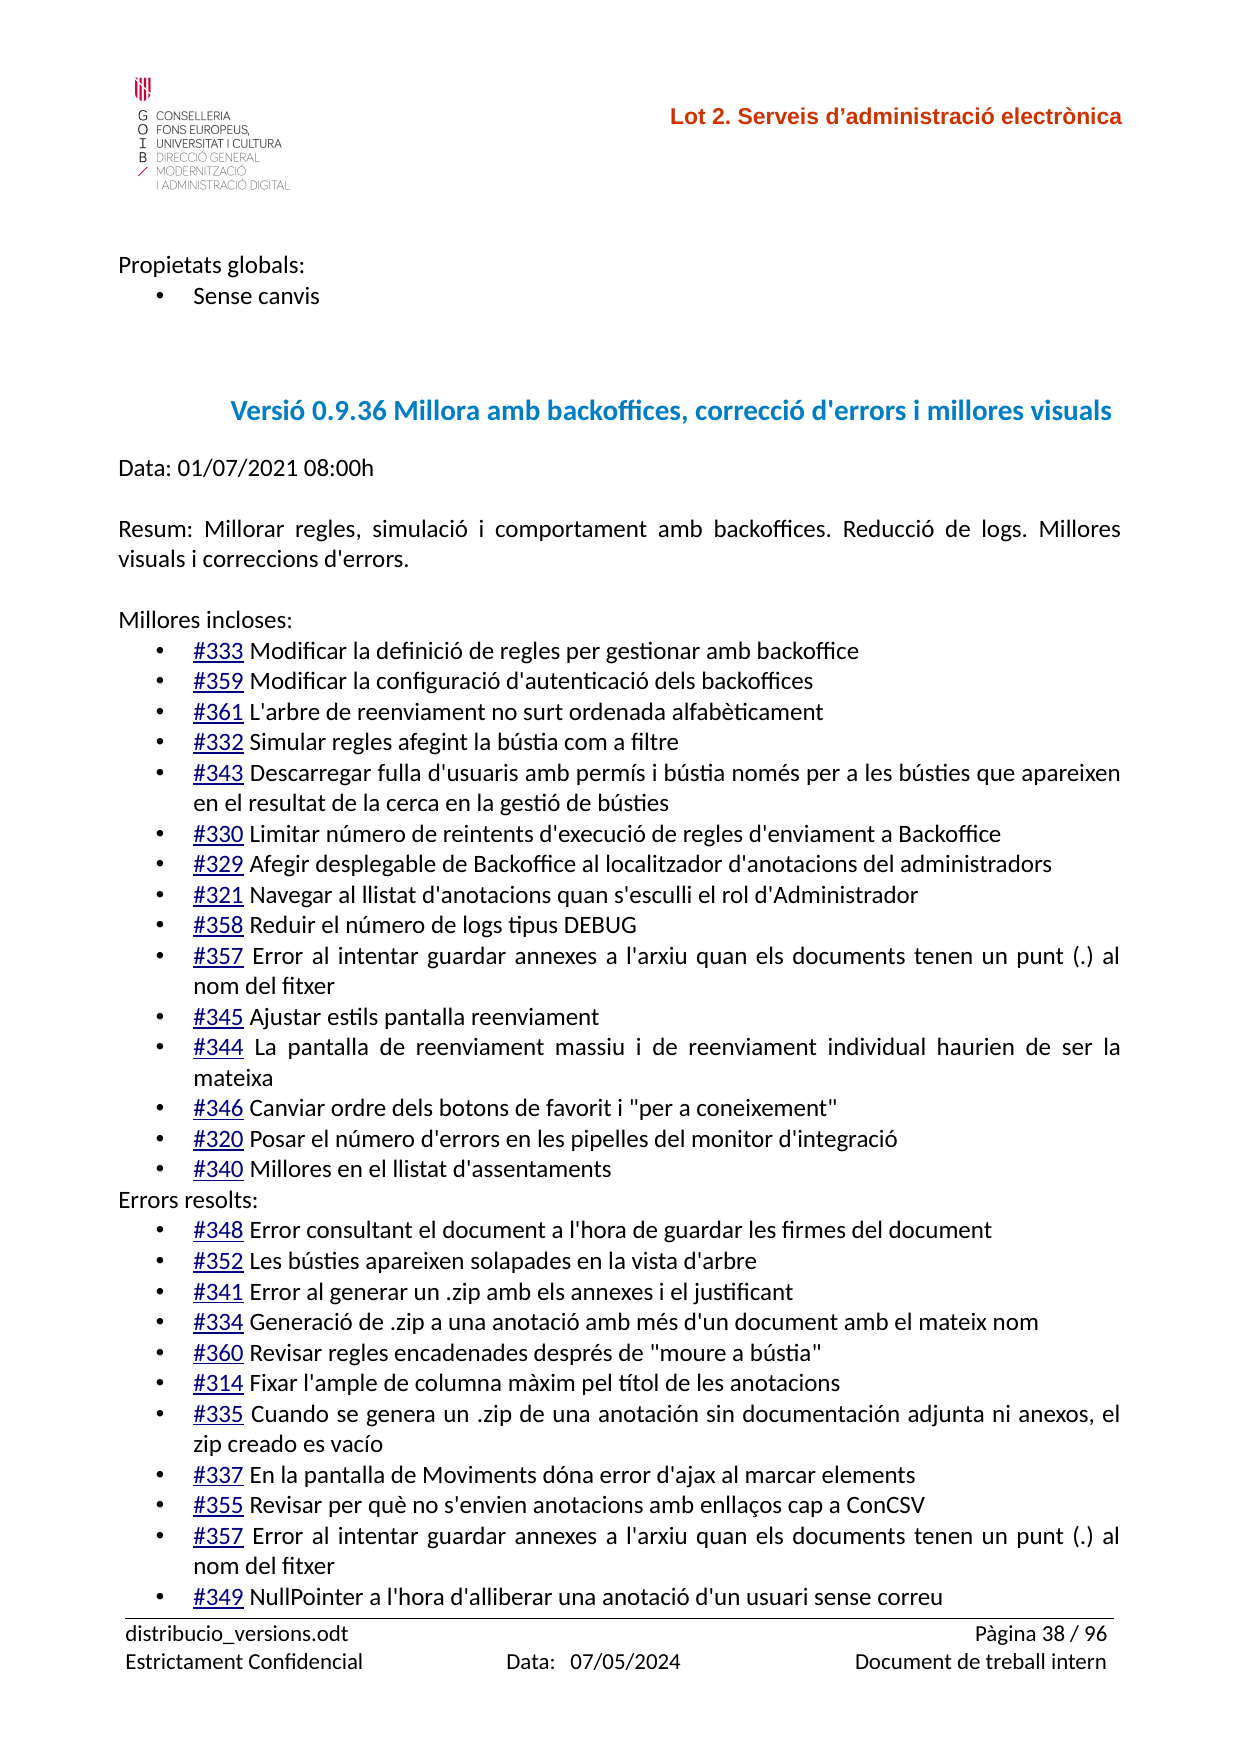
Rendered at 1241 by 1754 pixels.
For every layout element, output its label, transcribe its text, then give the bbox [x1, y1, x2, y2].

list #343 Descarregar fulla d'usuaris amb permís i bústia només per a les bústies que apareixen en el resultat de la cerca en la gestió de bústies [156, 757, 1122, 818]
list #355 Revisar per què no s'envien anotacions amb enllaços cap a ConCSV [156, 1489, 1122, 1520]
text Errors resolts: [118, 1184, 1122, 1215]
list #359 Modificar la configuració d'autenticació dels backoffices [156, 665, 1122, 696]
list #320 Posar el número d'errors en les pipelles del monitor d'integració [156, 1123, 1122, 1154]
list #345 Ajustar estils pantalla reenviament [156, 1001, 1122, 1032]
list #337 En la pantalla de Moviments dóna error d'ajax al marcar elements [156, 1459, 1122, 1489]
list #330 Limitar número de reintents d'execució de regles d'enviament a Backoffice [156, 818, 1122, 848]
list #341 Error al generar un .zip amb els annexes i el justificant [156, 1276, 1122, 1306]
list #333 Modificar la definició de regles per gestionar amb backoffice [156, 635, 1122, 665]
list #334 Generació de .zip a una anotació amb més d'un document amb el mateix nom [156, 1306, 1122, 1337]
list Sense canvis [156, 280, 1122, 311]
list #357 Error al intentar guardar annexes a l'arxiu quan els documents tenen un punt (.) al nom del fitxer [156, 940, 1122, 1001]
list #360 Revisar regles encadenades després de "moure a bústia" [156, 1337, 1122, 1367]
list #358 Reduir el número de logs tipus DEBUG [156, 909, 1122, 940]
list #346 Canviar ordre dels botons de favorit i "per a coneixement" [156, 1093, 1122, 1123]
list #361 L'arbre de reenviament no surt ordenada alfabèticament [156, 696, 1122, 726]
list #329 Afegir desplegable de Backoffice al localitzador d'anotacions del administradors [156, 848, 1122, 879]
text Data: 01/07/2021 08:00h [118, 452, 1122, 482]
list #344 La pantalla de reenviament massiu i de reenviament individual haurien de ser la mateixa [156, 1032, 1122, 1093]
subtitle Versió 0.9.36 Millora amb backoffices, correcció d'errors i millores visuals [153, 392, 1122, 428]
list #332 Simular regles afegint la bústia com a filtre [156, 726, 1122, 757]
list #335 Cuando se genera un .zip de una anotación sin documentación adjunta ni anexos, el zip creado es vacío [156, 1398, 1122, 1459]
list #357 Error al intentar guardar annexes a l'arxiu quan els documents tenen un punt (.) al nom del fitxer [156, 1520, 1122, 1581]
list #321 Navegar al llistat d'anotacions quan s'esculli el rol d'Administrador [156, 879, 1122, 909]
picture [126, 70, 299, 197]
text Resum: Millorar regles, simulació i comportament amb backoffices. Reducció de logs. Millores visuals i correccions d'errors. [118, 513, 1122, 574]
list #348 Error consultant el document a l'hora de guardar les firmes del document [156, 1215, 1122, 1245]
list #314 Fixar l'ample de columna màxim pel títol de les anotacions [156, 1367, 1122, 1398]
list #340 Millores en el llistat d'assentaments [156, 1154, 1122, 1184]
text Millores incloses: [118, 604, 1122, 635]
text Propietats globals: [118, 250, 1122, 280]
list #352 Les bústies apareixen solapades en la vista d'arbre [156, 1245, 1122, 1276]
list #349 NullPointer a l'hora d'alliberar una anotació d'un usuari sense correu [156, 1581, 1122, 1611]
